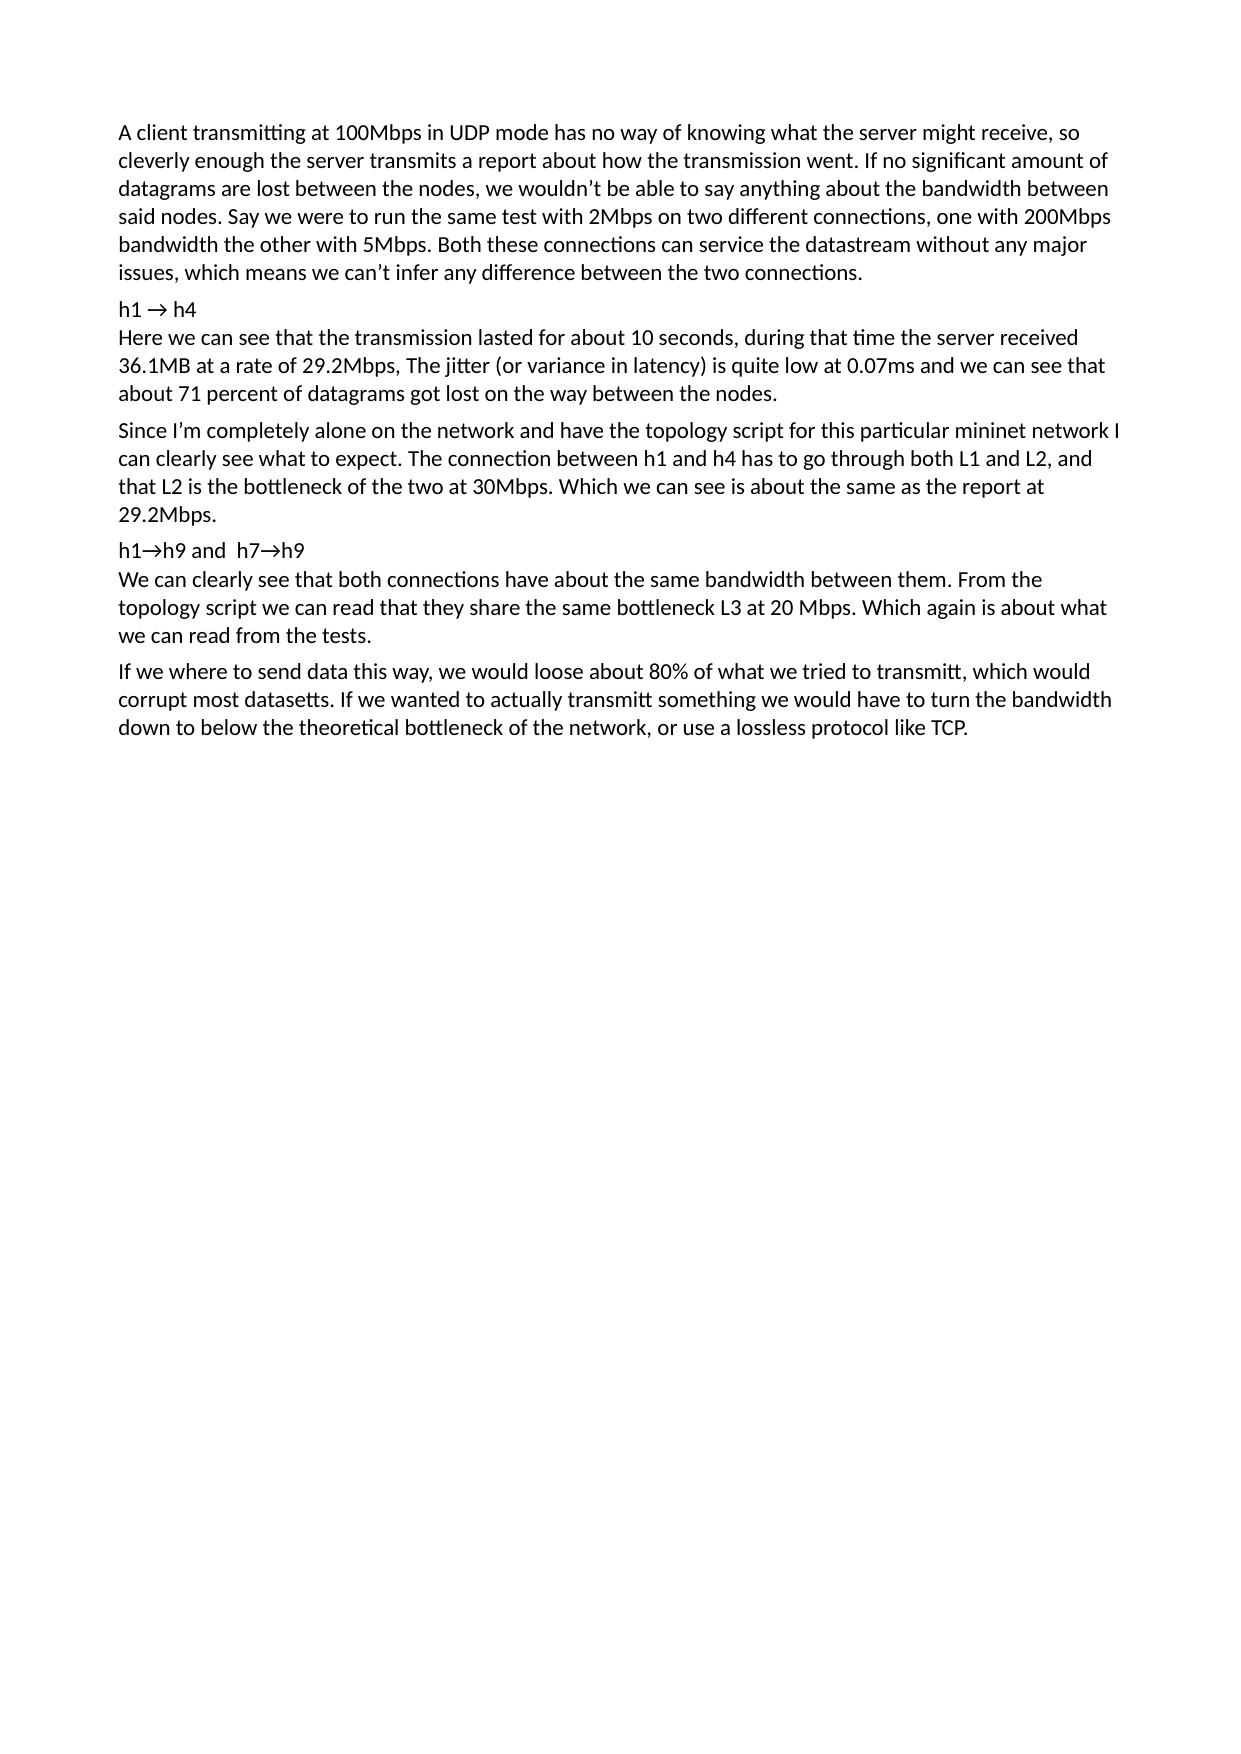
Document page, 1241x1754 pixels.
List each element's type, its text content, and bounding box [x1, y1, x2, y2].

text Since I’m completely alone on the network and have the topology script for this particular mininet network I can clearly see what to expect. The connection between h1 and h4 has to go through both L1 and L2, and that L2 is the bottleneck of the two at 30Mbps. Which we can see is about the same as the report at 29.2Mbps. [118, 416, 1122, 528]
text h1→h9 and h7→h9 We can clearly see that both connections have about the same bandwidth between them. From the topology script we can read that they share the same bottleneck L3 at 20 Mbps. Which again is about what we can read from the tests. [118, 537, 1122, 649]
text h1 → h4 Here we can see that the transmission lasted for about 10 seconds, during that time the server received 36.1MB at a rate of 29.2Mbps, The jitter (or variance in latency) is quite low at 0.07ms and we can see that about 71 percent of datagrams got lost on the way between the nodes. [118, 295, 1122, 407]
text If we where to send data this way, we would loose about 80% of what we tried to transmitt, which would corrupt most datasetts. If we wanted to actually transmitt something we would have to turn the bandwidth down to below the theoretical bottleneck of the network, or use a lossless protocol like TCP. [118, 657, 1122, 742]
text A client transmitting at 100Mbps in UDP mode has no way of knowing what the server might receive, so cleverly enough the server transmits a report about how the transmission went. If no significant amount of datagrams are lost between the nodes, we wouldn’t be able to say anything about the bandwidth between said nodes. Say we were to run the same test with 2Mbps on two different connections, one with 200Mbps bandwidth the other with 5Mbps. Both these connections can service the datastream without any major issues, which means we can’t infer any difference between the two connections. [118, 118, 1122, 286]
